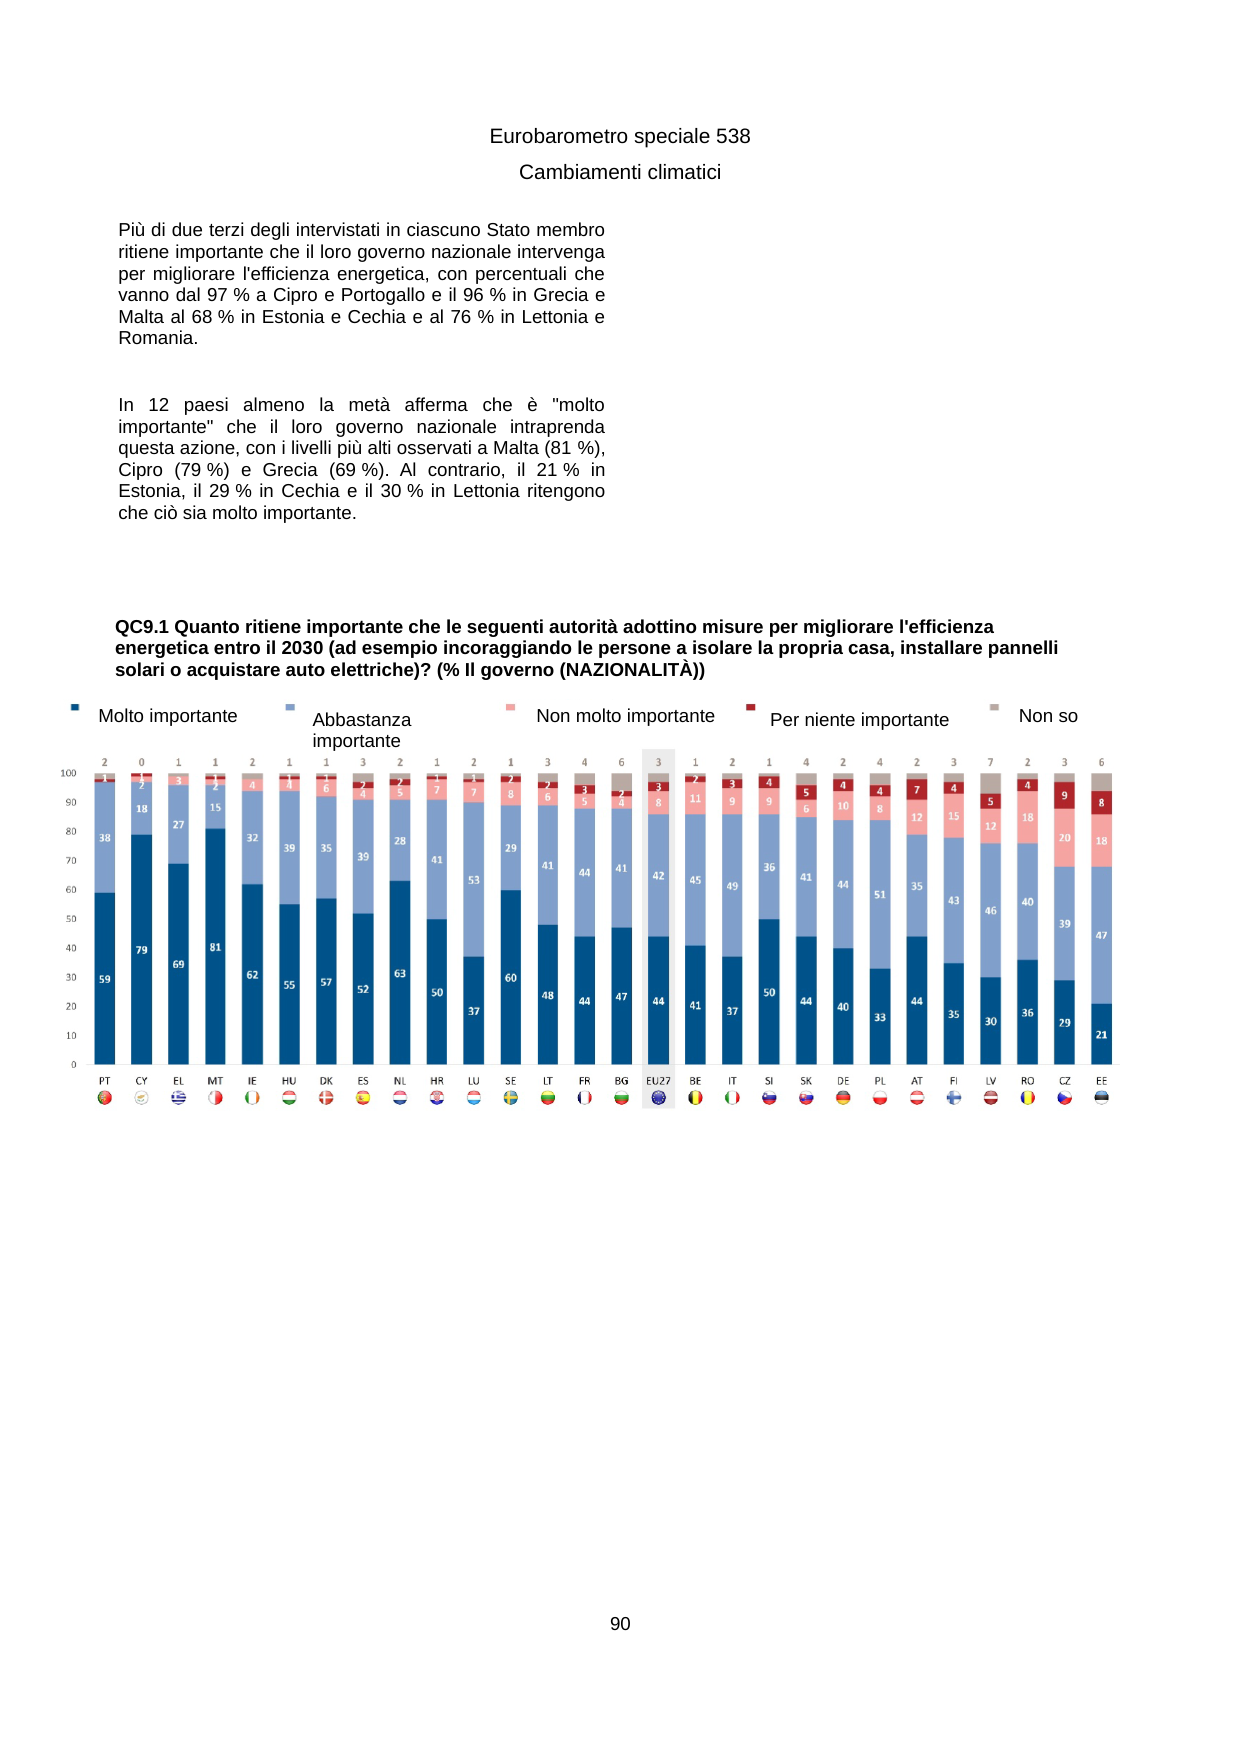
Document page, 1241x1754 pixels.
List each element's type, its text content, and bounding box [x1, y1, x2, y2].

text In 12 paesi almeno la metà afferma che è "molto importante" che il loro governo nazionale intraprenda questa azione, con i livelli più alti osservati a Malta (81 %), Cipro (79 %) e Grecia (69 %). Al contrario, il 21 % in Estonia, il 29 % in Cechia e il 30 % in Lettonia ritengono che ciò sia molto importante. [118, 394, 605, 523]
text Più di due terzi degli intervistati in ciascuno Stato membro ritiene importante che il loro governo nazionale intervenga per migliorare l'efficienza energetica, con percentuali che vanno dal 97 % a Cipro e Portogallo e il 96 % in Grecia e Malta al 68 % in Estonia e Cechia e al 76 % in Lettonia e Romania. [118, 219, 605, 349]
picture [58, 697, 1005, 715]
picture [58, 745, 1128, 1111]
